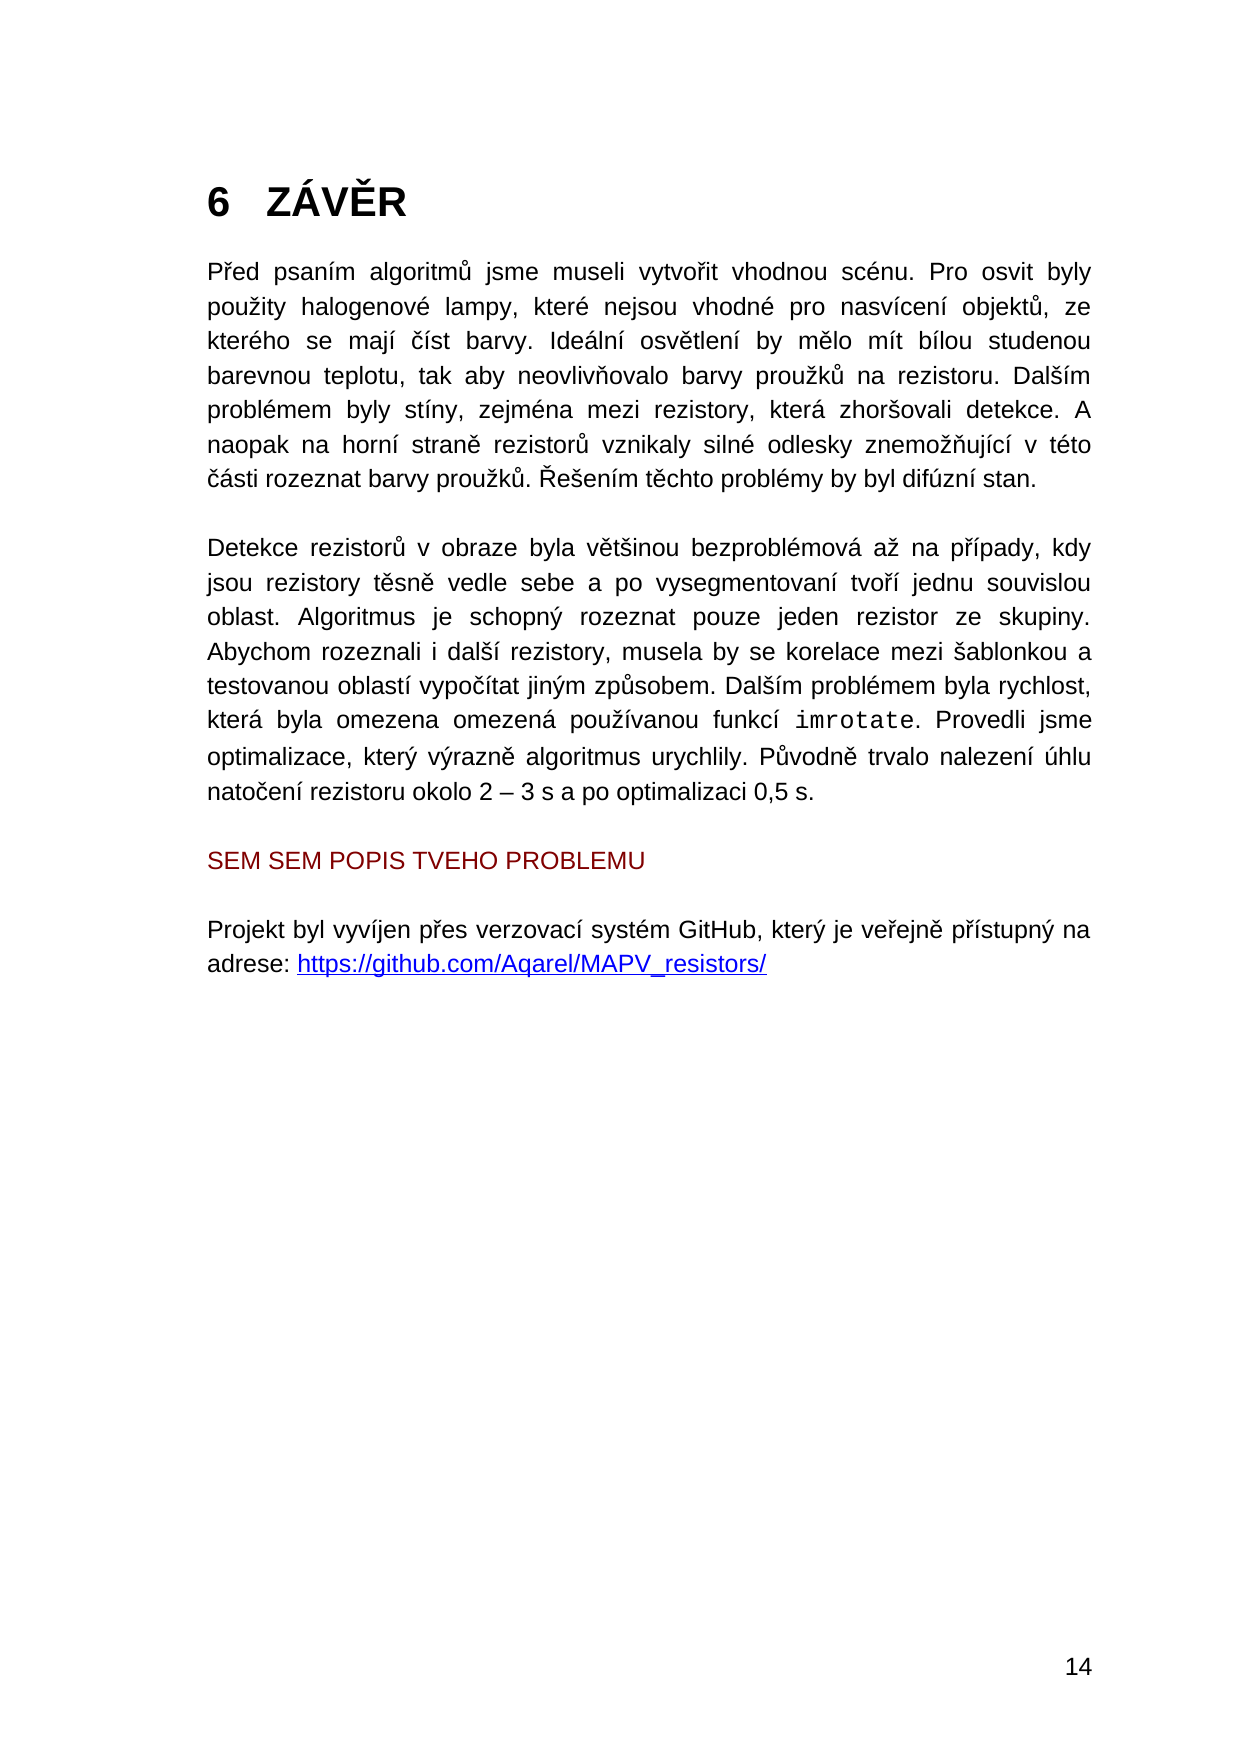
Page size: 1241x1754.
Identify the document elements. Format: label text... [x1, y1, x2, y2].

text Projekt byl vyvíjen přes verzovací systém GitHub, který je veřejně přístupný na adrese: https://github.com/Aqarel/MAPV_resistors/ [207, 914, 1092, 978]
text Detekce rezistorů v obraze byla většinou bezproblémová až na případy, kdy jsou rezistory těsně vedle sebe a po vysegmentovaní tvoří jednu souvislou oblast. Algoritmus je schopný rozeznat pouze jeden rezistor ze skupiny. Abychom rozeznali i další rezistory, musela by se korelace mezi šablonkou a testovanou oblastí vypočítat jiným způsobem. Dalším problémem byla rychlost, která byla omezena omezená používanou funkcí imrotate. Provedli jsme optimalizace, který výrazně algoritmus urychlily. Původně trvalo nalezení úhlu natočení rezistoru okolo 2 – 3 s a po optimalizaci 0,5 s. [207, 533, 1092, 805]
text Před psaním algoritmů jsme museli vytvořit vhodnou scénu. Pro osvit byly použity halogenové lampy, které nejsou vhodné pro nasvícení objektů, ze kterého se mají číst barvy. Ideální osvětlení by mělo mít bílou studenou barevnou teplotu, tak aby neovlivňovalo barvy proužků na rezistoru. Dalším problémem byly stíny, zejména mezi rezistory, která zhoršovali detekce. A naopak na horní straně rezistorů vznikaly silné odlesky znemožňující v této části rozeznat barvy proužků. Řešením těchto problémy by byl difúzní stan. [207, 257, 1092, 493]
text SEM SEM POPIS TVEHO PROBLEMU [207, 846, 1092, 874]
subtitle Závěr [207, 177, 1092, 225]
